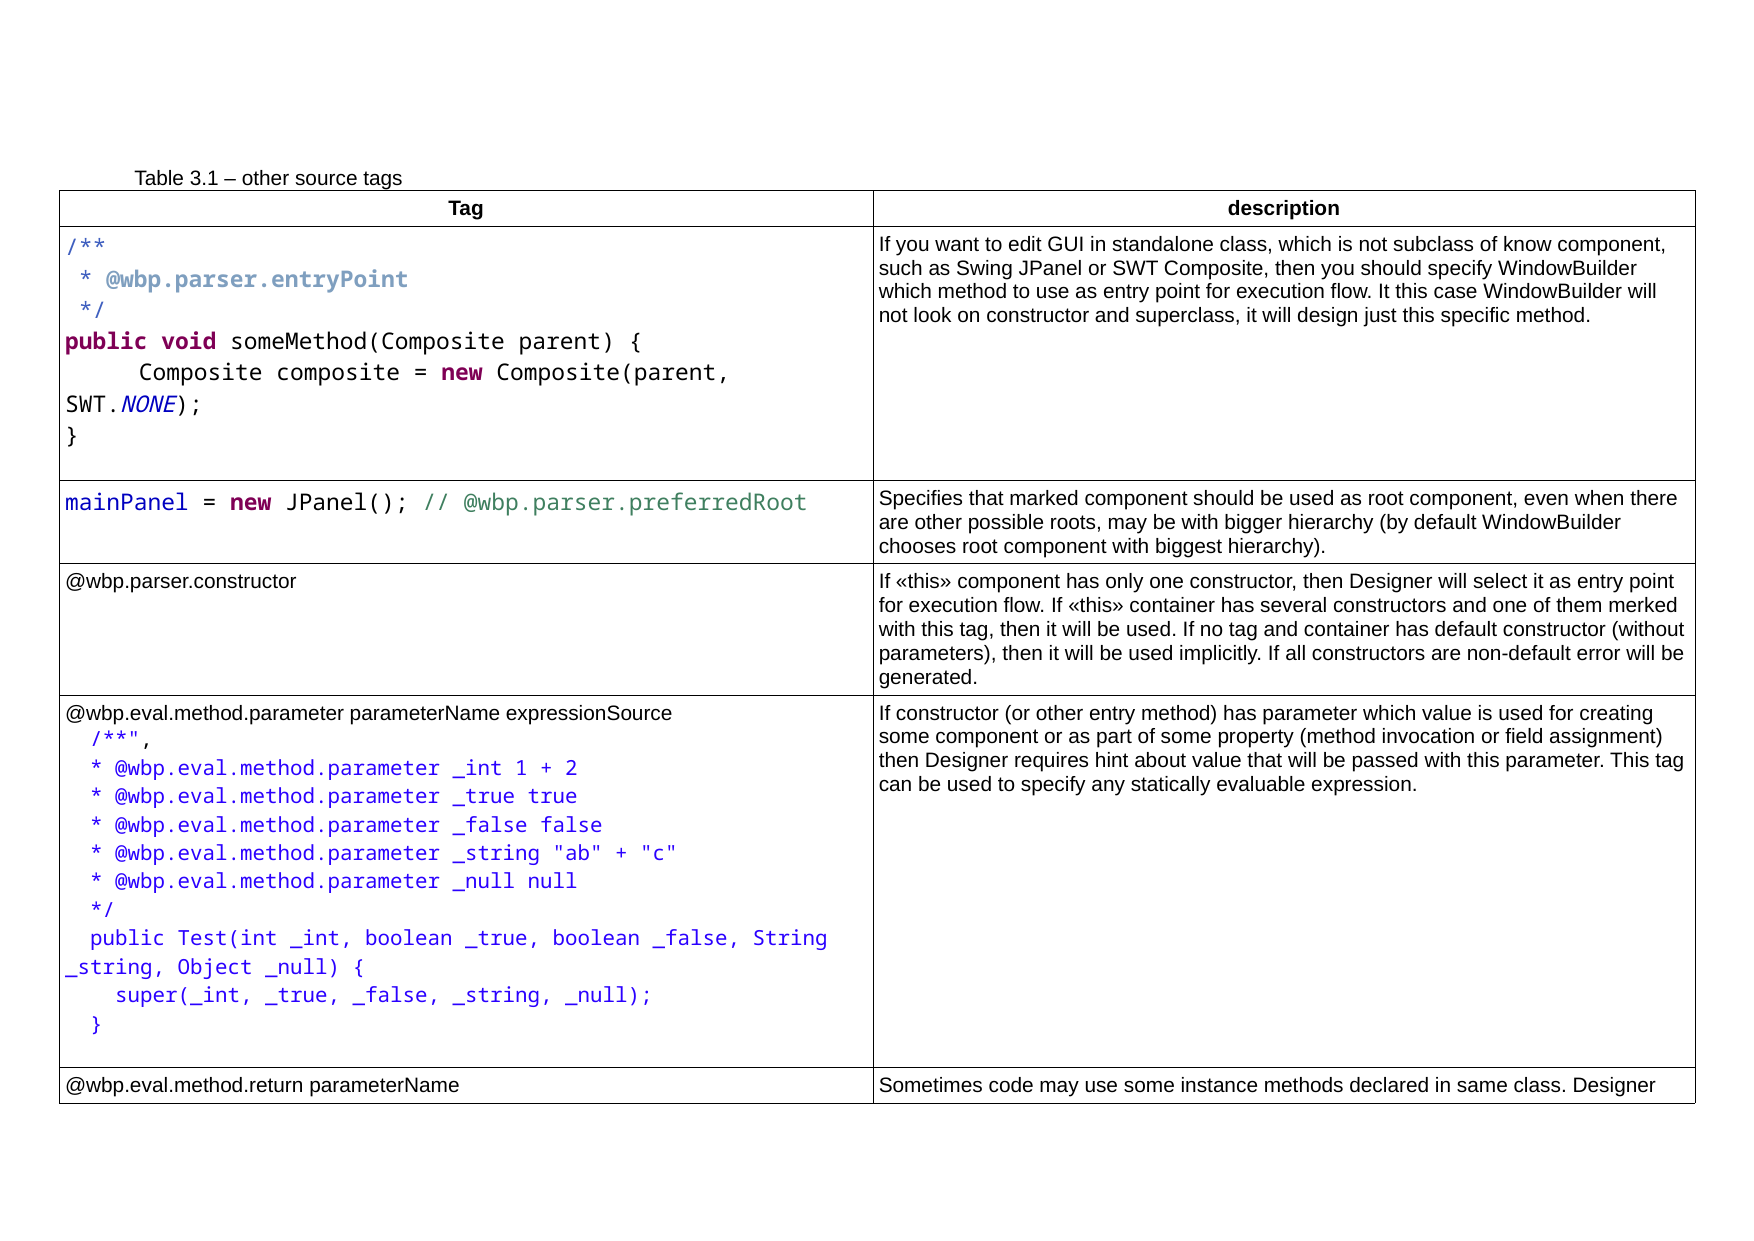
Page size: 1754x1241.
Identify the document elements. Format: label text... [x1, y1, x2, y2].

table_cell @wbp.eval.method.return parameterName [60, 1068, 873, 1102]
table_cell Specifies that marked component should be used as root component, even when there are other possible roots, may be with bigger hierarchy (by default WindowBuilder chooses root component with biggest hierarchy). [874, 481, 1695, 563]
table_cell mainPanel = new JPanel(); // @wbp.parser.preferredRoot [60, 481, 873, 563]
table_cell /** * @wbp.parser.entryPoint */ public void someMethod(Composite parent) { Composite composite = new Composite(parent, SWT.NONE); } [60, 227, 873, 480]
table_header Tag [60, 191, 873, 226]
table_cell @wbp.parser.constructor [60, 564, 873, 694]
table_cell @wbp.eval.method.parameter parameterName expressionSource /**", * @wbp.eval.method.parameter _int 1 + 2 * @wbp.eval.method.parameter _true true * @wbp.eval.method.parameter _false false * @wbp.eval.method.parameter _string "ab" + "c" * @wbp.eval.method.parameter _null null */ public Test(int _int, boolean _true, boolean _false, String _string, Object _null) { super(_int, _true, _false, _string, _null); } [60, 696, 873, 1067]
table_cell Sometimes code may use some instance methods declared in same class. Designer [874, 1068, 1695, 1102]
table_header description [874, 191, 1695, 226]
table_cell If you want to edit GUI in standalone class, which is not subclass of know component, such as Swing JPanel or SWT Composite, then you should specify WindowBuilder which method to use as entry point for execution flow. It this case WindowBuilder will not look on constructor and superclass, it will design just this specific method. [874, 227, 1695, 480]
table_cell If constructor (or other entry method) has parameter which value is used for creating some component or as part of some property (method invocation or field assignment) then Designer requires hint about value that will be passed with this parameter. This tag can be used to specify any statically evaluable expression. [874, 696, 1695, 1067]
table_cell If «this» component has only one constructor, then Designer will select it as entry point for execution flow. If «this» container has several constructors and one of them merked with this tag, then it will be used. If no tag and container has default constructor (without parameters), then it will be used implicitly. If all constructors are non-default error will be generated. [874, 564, 1695, 694]
text Table 3.1 – other source tags [134, 166, 1695, 190]
